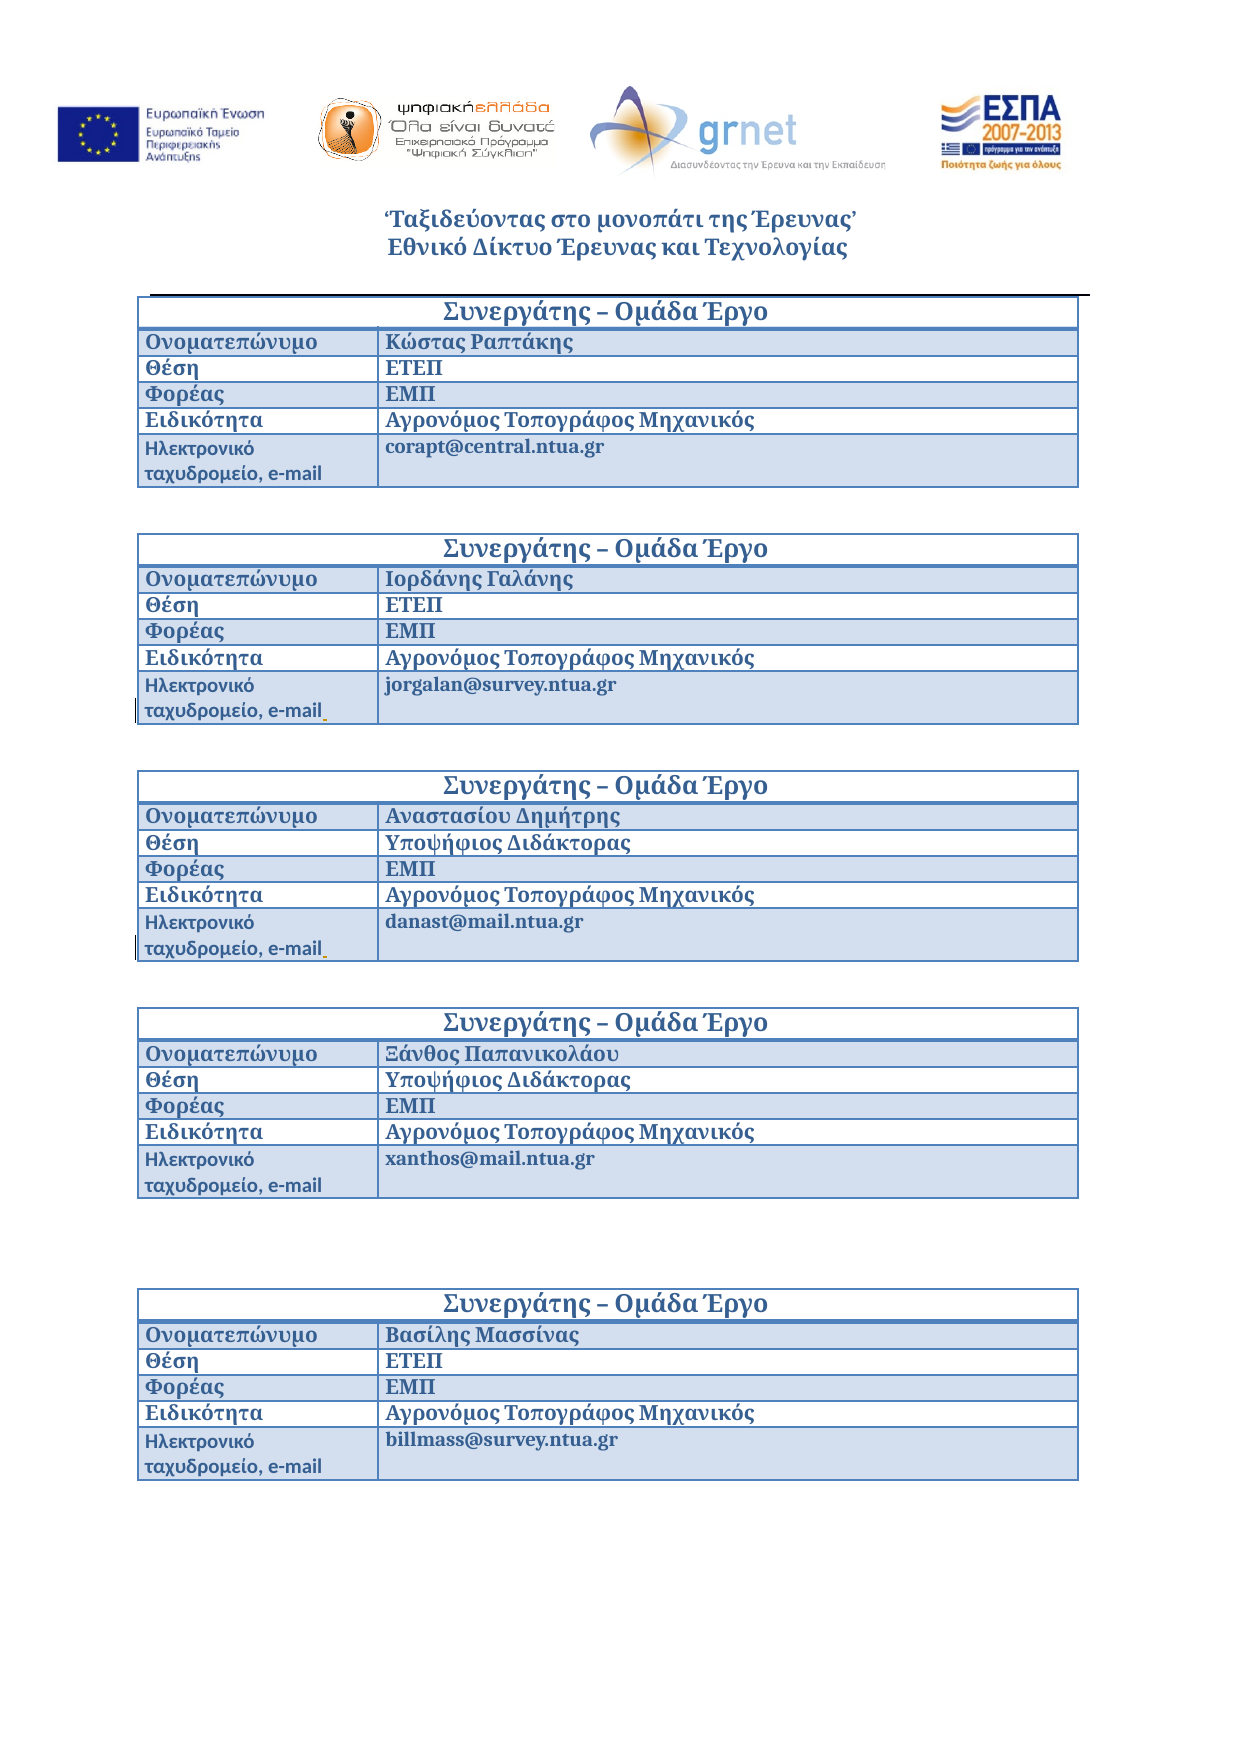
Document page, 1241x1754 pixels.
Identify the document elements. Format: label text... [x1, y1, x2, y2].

table_cell Ονοματεπώνυμο [139, 568, 377, 592]
picture [318, 98, 555, 170]
table_cell ΕΜΠ [379, 383, 1077, 407]
table_cell Ονοματεπώνυμο [139, 1324, 377, 1348]
table_cell Φορέας [139, 1376, 377, 1400]
table_cell Ειδικότητα [139, 1120, 377, 1144]
table_cell Φορέας [139, 383, 377, 407]
table_cell ΕΜΠ [379, 857, 1077, 881]
table_cell jorgalan@survey.ntua.gr [379, 672, 1077, 723]
table_header Συνεργάτης – Ομάδα Έργο [139, 298, 1077, 326]
table_cell Ονοματεπώνυμο [139, 1042, 377, 1066]
table_cell Υποψήφιος Διδάκτορας [379, 1068, 1077, 1092]
table_cell Θέση [139, 357, 377, 381]
table_cell Ειδικότητα [139, 409, 377, 433]
table_cell ΕΜΠ [379, 1094, 1077, 1118]
table_cell Ηλεκτρονικό ταχυδρομείο, e-mail [139, 672, 377, 723]
table_cell Θέση [139, 1350, 377, 1374]
table_cell Ηλεκτρονικό ταχυδρομείο, e-mail [139, 909, 377, 960]
table_cell Ηλεκτρονικό ταχυδρομείο, e-mail [139, 435, 377, 486]
table_cell ΕΤΕΠ [379, 357, 1077, 381]
table_cell Ειδικότητα [139, 1402, 377, 1426]
table_cell Αναστασίου Δημήτρης [379, 805, 1077, 829]
table_cell Ηλεκτρονικό ταχυδρομείο, e-mail [139, 1428, 377, 1479]
table_cell Ηλεκτρονικό ταχυδρομείο, e-mail [139, 1146, 377, 1197]
table_cell Αγρονόμος Τοπογράφος Μηχανικός [379, 646, 1077, 670]
table_header Συνεργάτης – Ομάδα Έργο [139, 772, 1077, 801]
table_header Συνεργάτης – Ομάδα Έργο [139, 535, 1077, 563]
table_cell Κώστας Ραπτάκης [379, 331, 1077, 355]
table_cell Φορέας [139, 620, 377, 644]
table_cell Αγρονόμος Τοπογράφος Μηχανικός [379, 1120, 1077, 1144]
table_cell Θέση [139, 1068, 377, 1092]
table_cell corapt@central.ntua.gr [379, 435, 1077, 486]
table_cell ΕΤΕΠ [379, 594, 1077, 618]
table_cell Αγρονόμος Τοπογράφος Μηχανικός [379, 409, 1077, 433]
table_header Συνεργάτης – Ομάδα Έργο [139, 1009, 1077, 1038]
table_cell Αγρονόμος Τοπογράφος Μηχανικός [379, 1402, 1077, 1426]
table_cell Βασίλης Μασσίνας [379, 1324, 1077, 1348]
table_cell Φορέας [139, 1094, 377, 1118]
table_cell Αγρονόμος Τοπογράφος Μηχανικός [379, 883, 1077, 907]
table_cell danast@mail.ntua.gr [379, 909, 1077, 960]
table_cell Θέση [139, 594, 377, 618]
table_cell Ονοματεπώνυμο [139, 805, 377, 829]
table_cell ΕΜΠ [379, 1376, 1077, 1400]
table_cell Ιορδάνης Γαλάνης [379, 568, 1077, 592]
table_cell Υποψήφιος Διδάκτορας [379, 831, 1077, 855]
table_cell Ειδικότητα [139, 883, 377, 907]
table_cell ΕΜΠ [379, 620, 1077, 644]
table_cell Θέση [139, 831, 377, 855]
picture [590, 86, 886, 182]
table_cell Φορέας [139, 857, 377, 881]
picture [43, 73, 284, 195]
table_header Συνεργάτης – Ομάδα Έργο [139, 1290, 1077, 1319]
table_cell Ειδικότητα [139, 646, 377, 670]
table_cell Ξάνθος Παπανικολάου [379, 1042, 1077, 1066]
table_cell billmass@survey.ntua.gr [379, 1428, 1077, 1479]
table_cell Ονοματεπώνυμο [139, 331, 377, 355]
table_cell ΕΤΕΠ [379, 1350, 1077, 1374]
picture [929, 86, 1078, 182]
table_cell xanthos@mail.ntua.gr [379, 1146, 1077, 1197]
